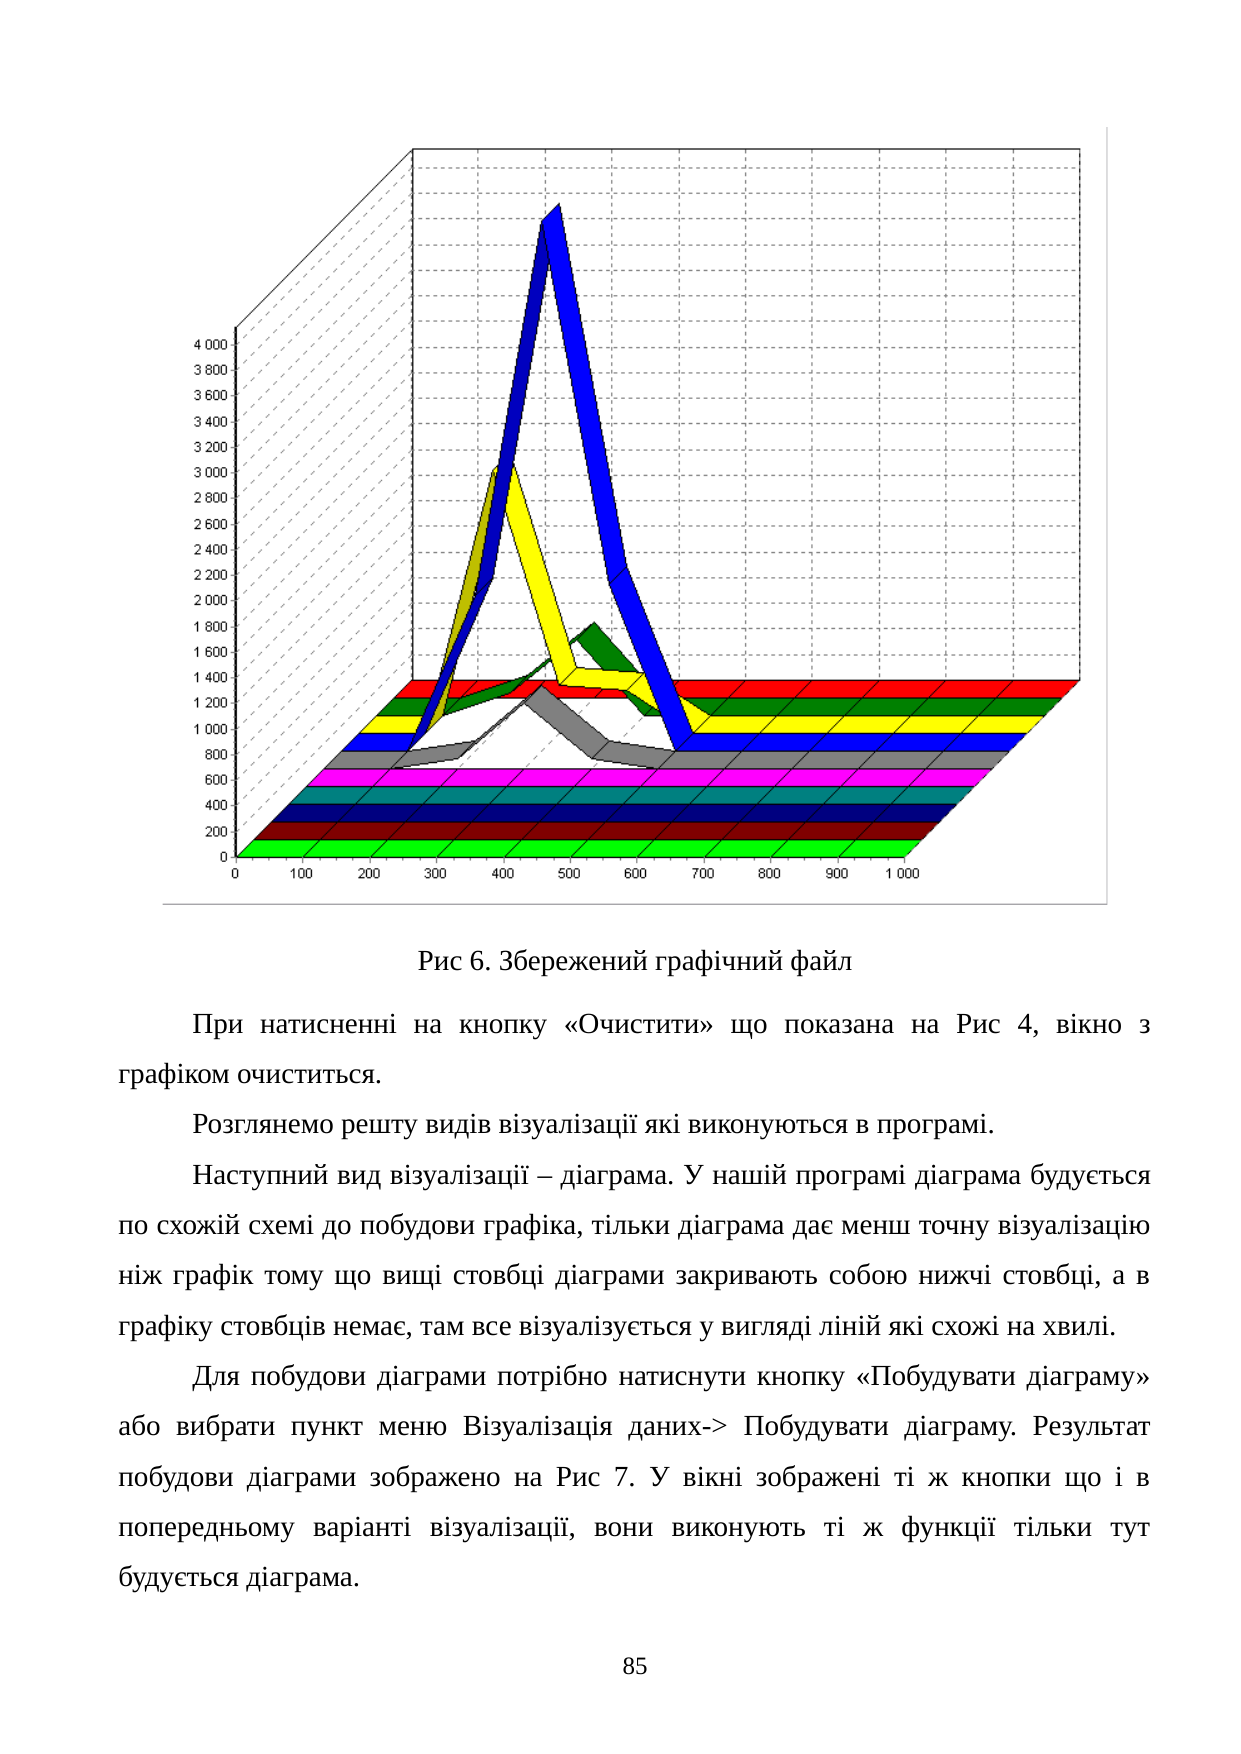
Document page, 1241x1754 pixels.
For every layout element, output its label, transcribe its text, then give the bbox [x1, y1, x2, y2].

picture [162, 127, 1108, 905]
subtitle Розглянемо решту видів візуалізації які виконуються в програмі. [118, 1106, 1152, 1140]
subtitle При натисненні на кнопку «Очистити» що показана на Рис 4, вікно з графіком очиститься. [118, 1006, 1152, 1090]
subtitle Для побудови діаграми потрібно натиснути кнопку «Побудувати діаграму» або вибрати пункт меню Візуалізація даних-> Побудувати діаграму. Результат побудови діаграми зображено на Рис 7. У вікні зображені ті ж кнопки що і в попередньому варіанті візуалізації, вони виконують ті ж функції тільки тут будується діаграма. [118, 1358, 1152, 1593]
subtitle Наступний вид візуалізації – діаграма. У нашій програмі діаграма будується по схожій схемі до побудови графіка, тільки діаграма дає менш точну візуалізацію ніж графік тому що вищі стовбці діаграми закривають собою нижчі стовбці, а в графіку стовбців немає, там все візуалізується у вигляді ліній які схожі на хвилі. [118, 1157, 1152, 1341]
subtitle Рис 6. Збережений графічний файл [118, 943, 1152, 977]
